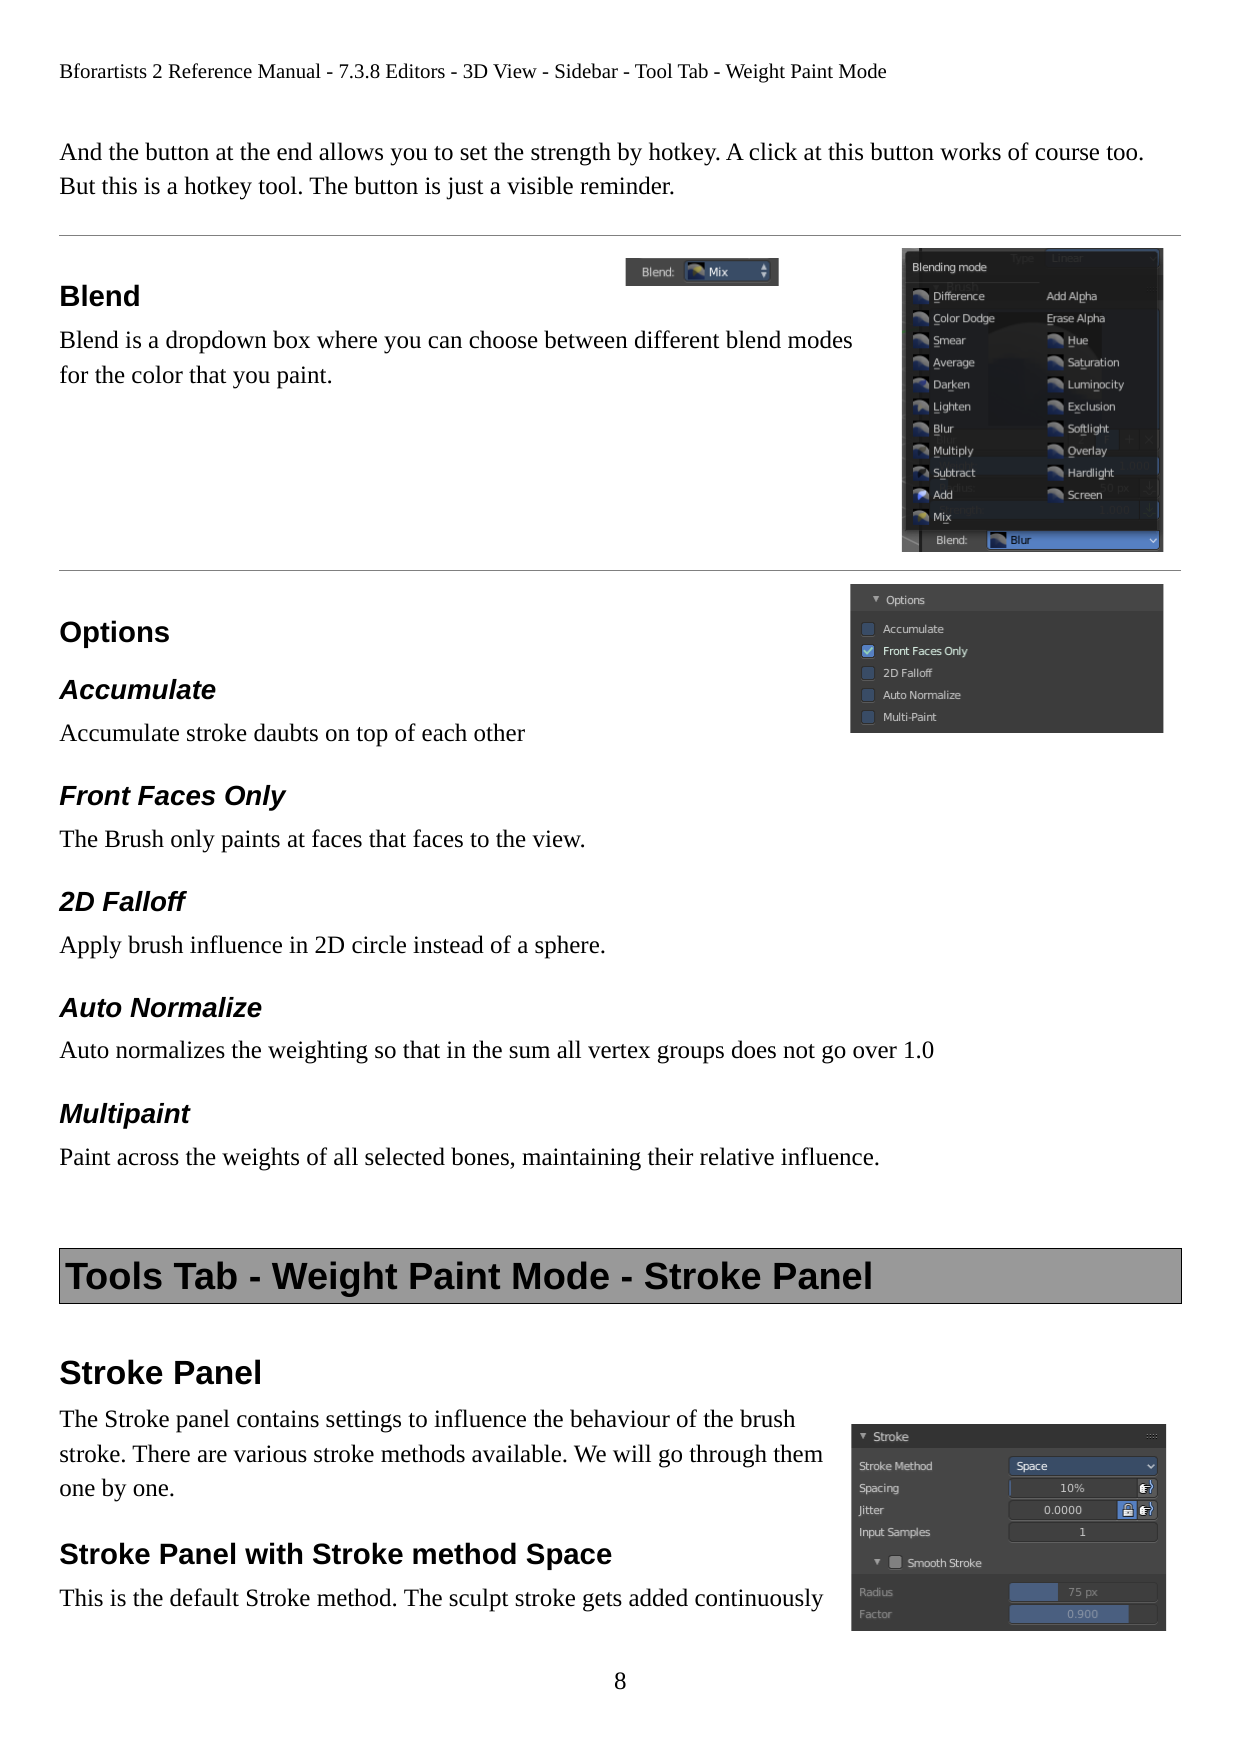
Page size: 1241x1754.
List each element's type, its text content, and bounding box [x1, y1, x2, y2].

text Blend is a dropdown box where you can choose between different blend modes for the color that you paint. [59, 325, 901, 388]
text And the button at the end allows you to set the strength by hotkey. A click at this button works of course too. But this is a hotkey tool. The button is just a visible reminder. [59, 137, 1181, 200]
subtitle Blend [59, 279, 901, 313]
text Auto normalizes the weighting so that in the sum all vertex groups does not go over 1.0 [59, 1036, 1181, 1064]
subtitle Multipaint [59, 1097, 1181, 1129]
subtitle Auto Normalize [59, 991, 1181, 1023]
picture [851, 1424, 1167, 1631]
text The Stroke panel contains settings to influence the behaviour of the brush stroke. There are various stroke methods available. We will go through them one by one. [59, 1404, 1181, 1502]
text Accumulate stroke daubts on top of each other [59, 718, 1181, 747]
subtitle Accumulate [59, 673, 850, 705]
table_header Tools Tab - Weight Paint Mode - Stroke Panel [60, 1249, 1181, 1303]
subtitle [1164, 673, 1181, 705]
picture [625, 258, 779, 286]
subtitle 2D Falloff [59, 885, 1181, 917]
text Paint across the weights of all selected bones, maintaining their relative influence. [59, 1142, 1181, 1170]
subtitle [1164, 279, 1181, 313]
subtitle Stroke Panel [59, 1353, 1181, 1392]
text Apply brush influence in 2D circle instead of a sphere. [59, 930, 1181, 958]
picture [850, 584, 1164, 733]
subtitle Stroke Panel with Stroke method Space [59, 1537, 851, 1571]
subtitle Front Faces Only [59, 779, 1181, 811]
text This is the default Stroke method. The sculpt stroke gets added continuously [59, 1583, 851, 1612]
subtitle [1164, 615, 1181, 648]
picture [901, 248, 1164, 552]
text The Brush only paints at faces that faces to the view. [59, 824, 1181, 852]
subtitle Options [59, 615, 850, 648]
